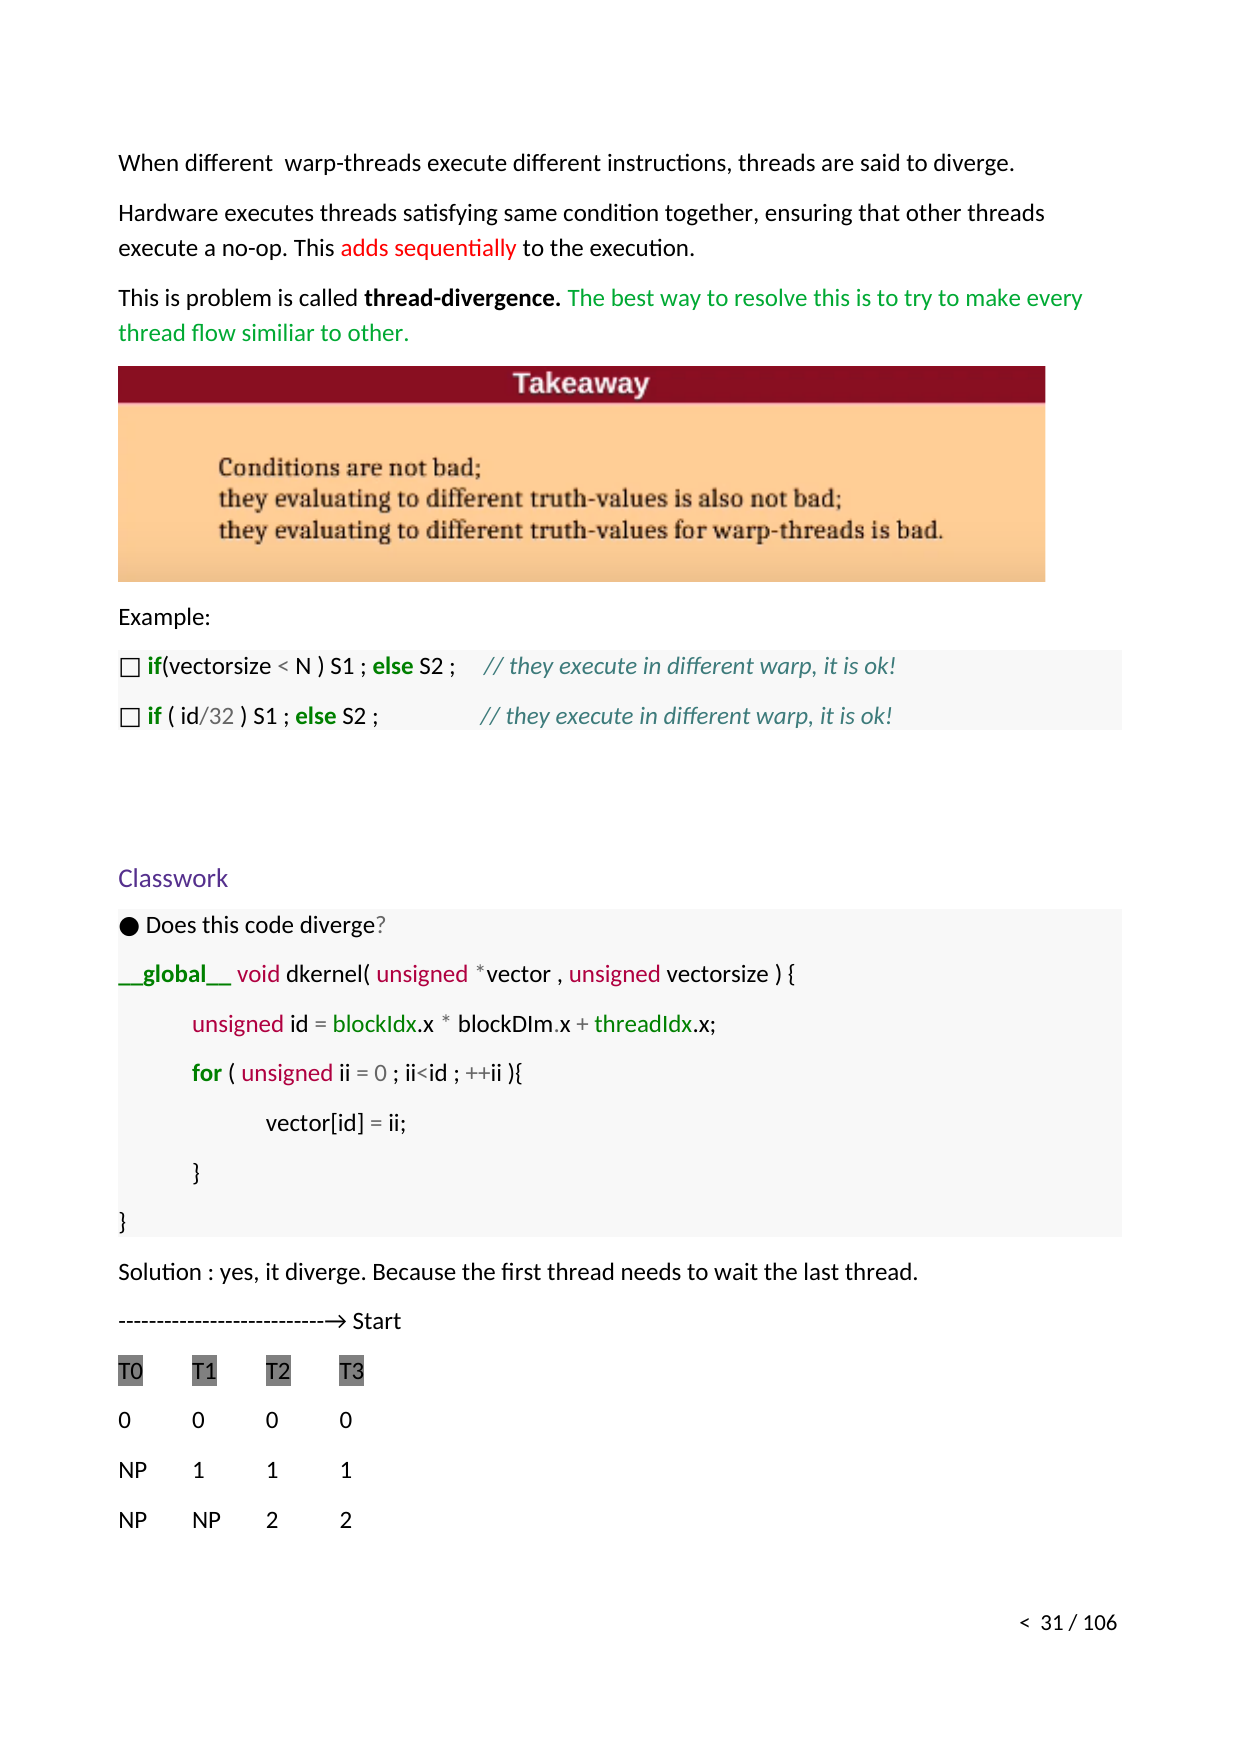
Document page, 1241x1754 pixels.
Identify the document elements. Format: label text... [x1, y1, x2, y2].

text unsigned id = blockIdx.x * blockDIm.x + threadIdx.x; [118, 1008, 1122, 1038]
text NP 1 1 1 [118, 1454, 1122, 1485]
text __global__ void dkernel( unsigned *vector , unsigned vectorsize ) { [118, 958, 1122, 989]
text NP NP 2 2 [118, 1504, 1122, 1534]
text Solution : yes, it diverge. Because the first thread needs to wait the last thread. [118, 1256, 1122, 1286]
text Example: [118, 601, 1122, 631]
text ● Does this code diverge? [118, 909, 1122, 939]
text } [118, 1157, 1122, 1187]
text 0 0 0 0 [118, 1405, 1122, 1435]
text } [118, 1206, 1122, 1237]
text T0 T1 T2 T3 [118, 1355, 1122, 1386]
text □ if ( id/32 ) S1 ; else S2 ; // they execute in different warp, it is ok! [118, 700, 1122, 730]
text for ( unsigned ii = 0 ; ii<id ; ++ii ){ [118, 1058, 1122, 1088]
text Hardware executes threads satisfying same condition together, ensuring that other threads execute a no-op. This adds sequentially to the execution. [118, 197, 1122, 263]
text ---------------------------→ Start [118, 1306, 1122, 1336]
picture [118, 366, 1046, 582]
text vector[id] = ii; [118, 1107, 1122, 1138]
subtitle Classwork [118, 861, 1122, 894]
text When different warp-threads execute different instructions, threads are said to diverge. [118, 148, 1122, 178]
text This is problem is called thread-divergence. The best way to resolve this is to try to make every thread flow similiar to other. [118, 282, 1122, 347]
text □ if(vectorsize < N ) S1 ; else S2 ; // they execute in different warp, it is ok! [118, 650, 1122, 681]
